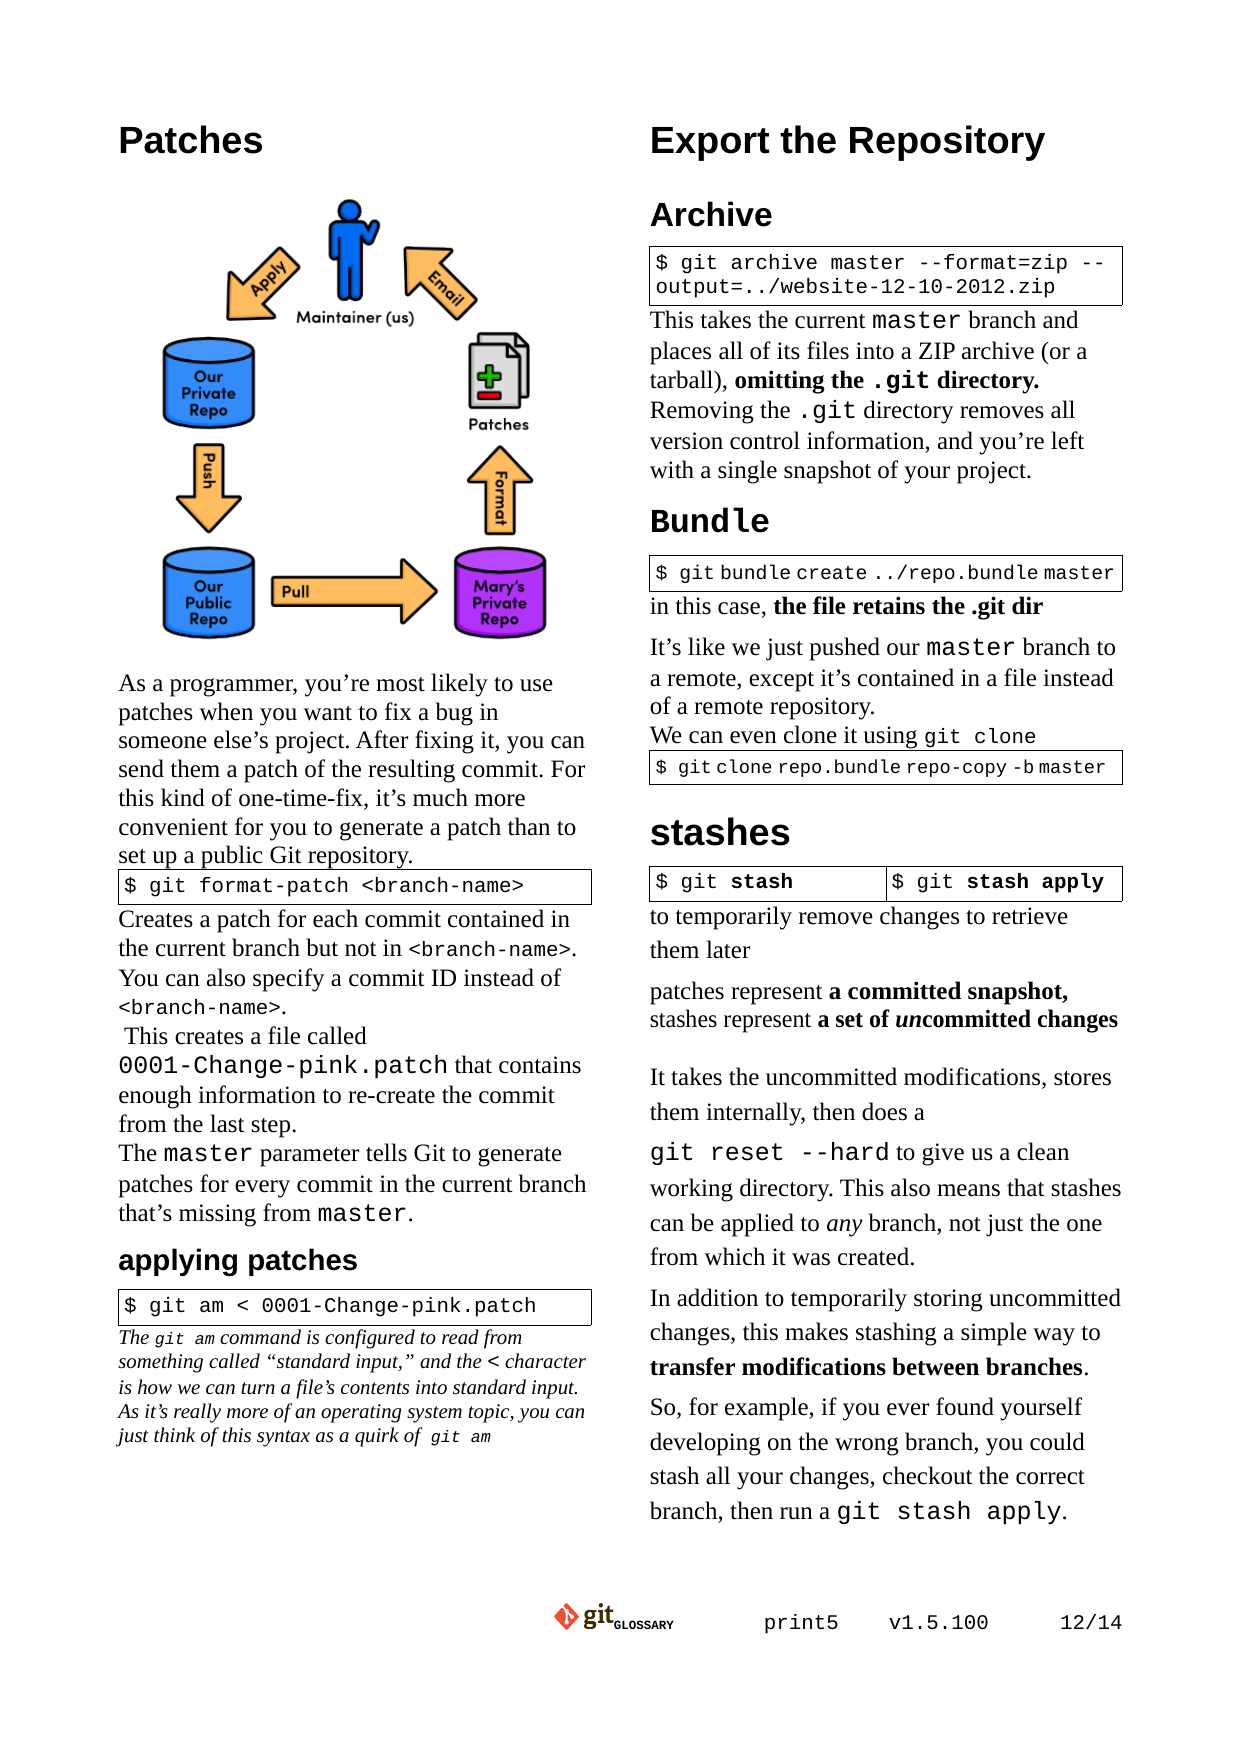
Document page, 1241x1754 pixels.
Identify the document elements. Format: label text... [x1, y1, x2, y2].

subtitle Patches [118, 118, 591, 162]
text 0001-Change-pink.patch that contains enough information to re-create the commit from the last step. [118, 1050, 591, 1138]
text So, for example, if you ever found yourself developing on the wrong branch, you could stash all your changes, checkout the correct branch, then run a git stash apply. [649, 1392, 1122, 1527]
text Creates a patch for each commit contained in the current branch but not in <branch-name>. You can also specify a commit ID instead of <branch-name>. [118, 905, 591, 1021]
text in this case, the file retains the .git dir [649, 592, 1122, 620]
text patches represent a committed snapshot, [649, 976, 1122, 1004]
text git reset --hard to give us a clean working directory. This also means that stashes can be applied to any branch, not just the one from which it was created. [649, 1137, 1122, 1271]
table_header $ git am < 0001-Change-pink.patch [119, 1290, 591, 1324]
table_header $ git format-patch <branch-name> [119, 870, 591, 904]
subtitle Bundle [649, 505, 1122, 543]
text It’s like we just pushed our master branch to a remote, except it’s contained in a file instead of a remote repository. [649, 632, 1122, 720]
subtitle Export the Repository [649, 118, 1122, 162]
text In addition to temporarily storing uncommitted changes, this makes stashing a simple way to transfer modifications between branches. [649, 1283, 1122, 1381]
subtitle Archive [649, 195, 1122, 234]
subtitle stashes [649, 809, 1122, 853]
table_header $ git clone repo.bundle repo-copy -b master [650, 751, 1122, 784]
text This takes the current master branch and places all of its files into a ZIP archive (or a tarball), omitting the .git directory. Removing the .git directory removes all version control information, and you’re left with a single snapshot of your project. [649, 306, 1122, 484]
table_header $ git stash apply [887, 867, 1122, 901]
table_header $ git bundle create ../repo.bundle master [650, 556, 1122, 591]
subtitle applying patches [118, 1243, 591, 1277]
picture [554, 1603, 614, 1630]
text It takes the uncommitted modifications, stores them internally, then does a [649, 1062, 1122, 1125]
text This creates a file called [118, 1021, 591, 1050]
text The master parameter tells Git to generate patches for every commit in the current branch that’s missing from master. [118, 1138, 591, 1228]
text to temporarily remove changes to retrieve them later [649, 902, 1122, 964]
table_header $ git archive master --format=zip --output=../website-12-10-2012.zip [650, 247, 1122, 305]
table_header $ git stash [650, 867, 886, 901]
text The git am command is configured to read from something called “standard input,” and the < character is how we can turn a file’s contents into standard input. As it’s really more of an operating system topic, you can just think of this syntax as a quirk of git am [118, 1326, 591, 1447]
text We can even clone it using git clone [649, 720, 1122, 750]
text stashes represent a set of uncommitted changes [649, 1004, 1122, 1033]
picture [118, 174, 591, 668]
text As a programmer, you’re most likely to use patches when you want to fix a bug in someone else’s project. After fixing it, you can send them a patch of the resulting commit. For this kind of one-time-fix, it’s much more convenient for you to generate a patch than to set up a public Git repository. [118, 668, 591, 869]
